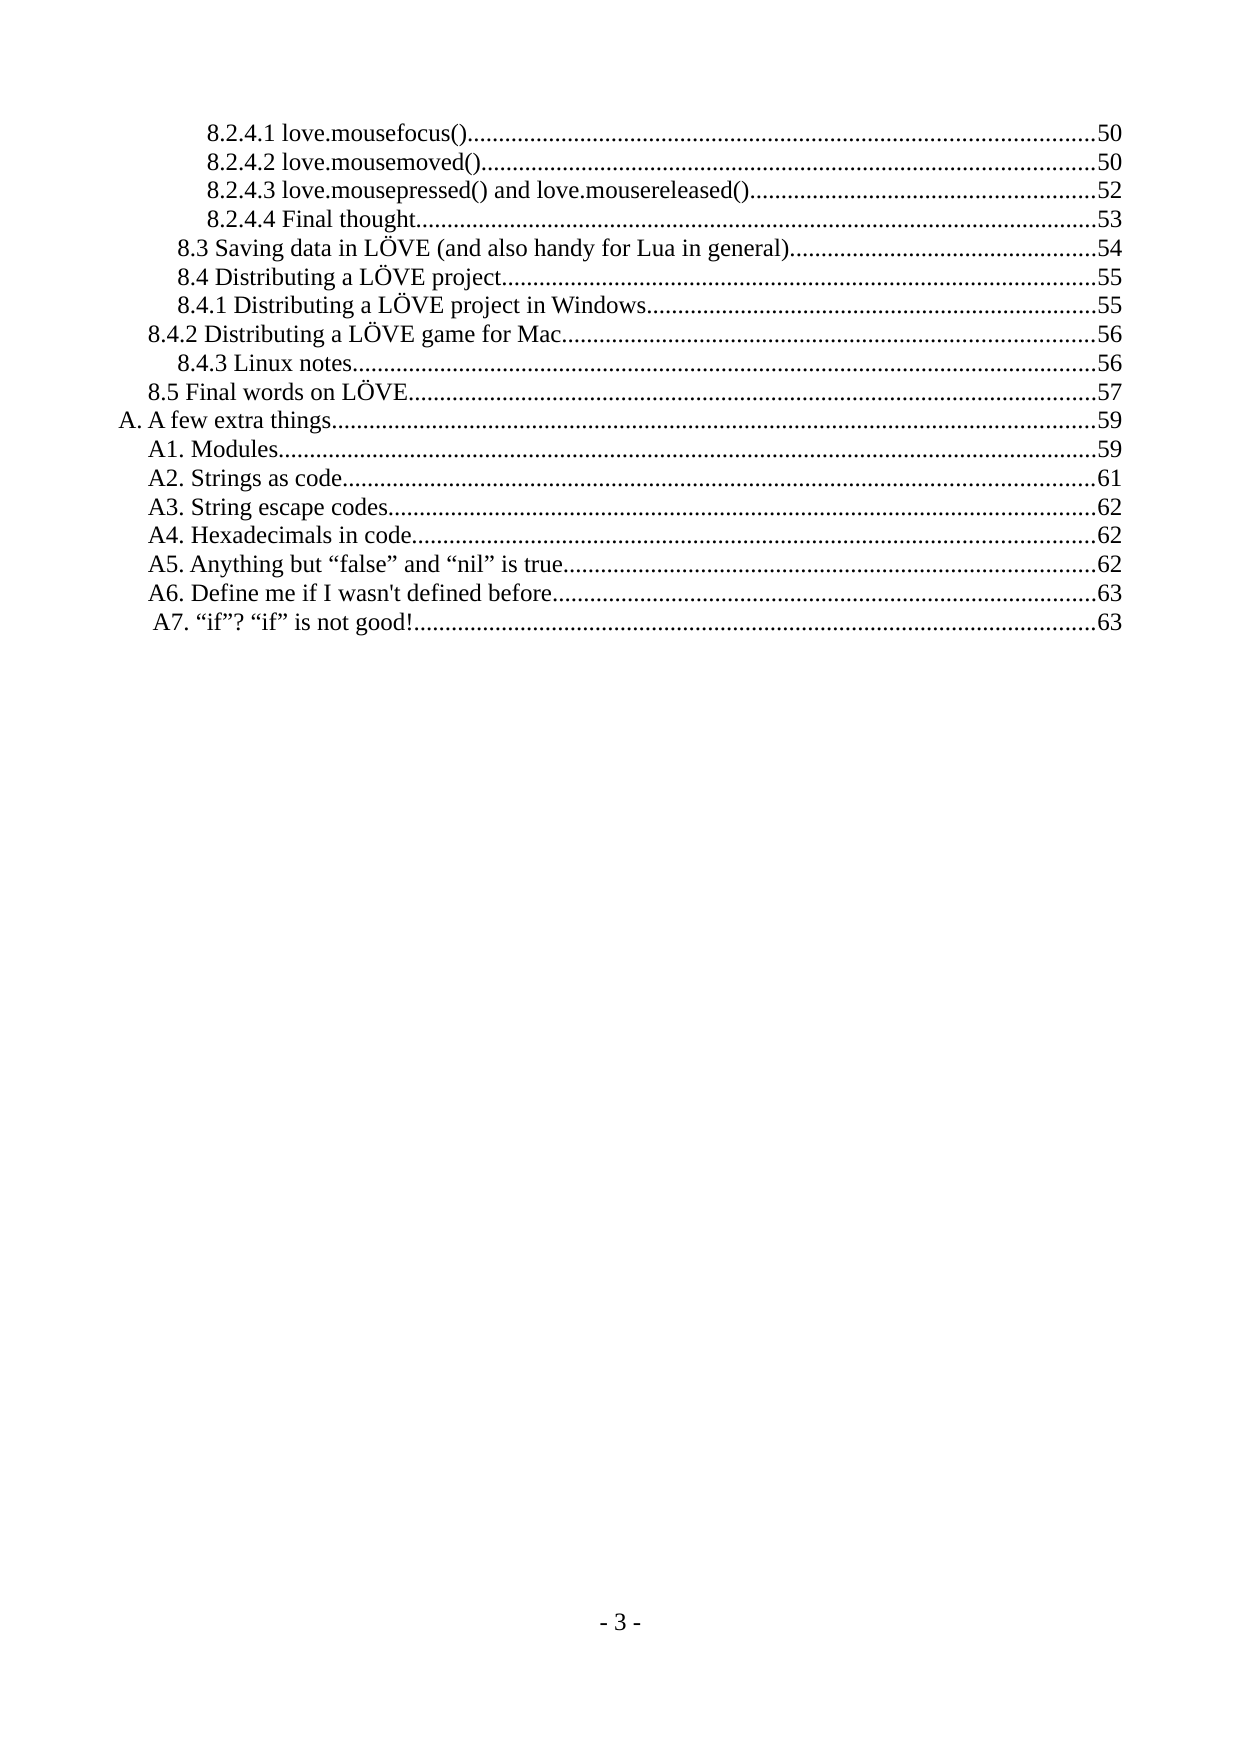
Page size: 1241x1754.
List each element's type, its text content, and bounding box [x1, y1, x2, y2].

text A5. Anything but “false” and “nil” is true 62 [148, 549, 1122, 578]
text 8.3 Saving data in LÖVE (and also handy for Lua in general). 54 [177, 233, 1122, 262]
text A. A few extra things 59 [118, 406, 1122, 434]
text 8.4 Distributing a LÖVE project 55 [177, 262, 1122, 291]
text A6. Define me if I wasn't defined before 63 [148, 578, 1122, 607]
text 8.4.3 Linux notes 56 [177, 348, 1122, 377]
text 8.5 Final words on LÖVE 57 [148, 377, 1122, 406]
text 8.4.1 Distributing a LÖVE project in Windows 55 [177, 291, 1122, 319]
text A7. “if”? “if” is not good! 63 [148, 607, 1122, 636]
text A3. String escape codes 62 [148, 492, 1122, 521]
text A1. Modules 59 [148, 434, 1122, 463]
text 8.4.2 Distributing a LÖVE game for Mac 56 [148, 319, 1122, 348]
text 8.2.4.2 love.mousemoved() 50 [207, 147, 1122, 176]
text A4. Hexadecimals in code 62 [148, 521, 1122, 549]
text A2. Strings as code 61 [148, 463, 1122, 492]
text 8.2.4.3 love.mousepressed() and love.mousereleased() 52 [207, 176, 1122, 204]
text 8.2.4.4 Final thought 53 [207, 204, 1122, 233]
text 8.2.4.1 love.mousefocus() 50 [207, 118, 1122, 147]
